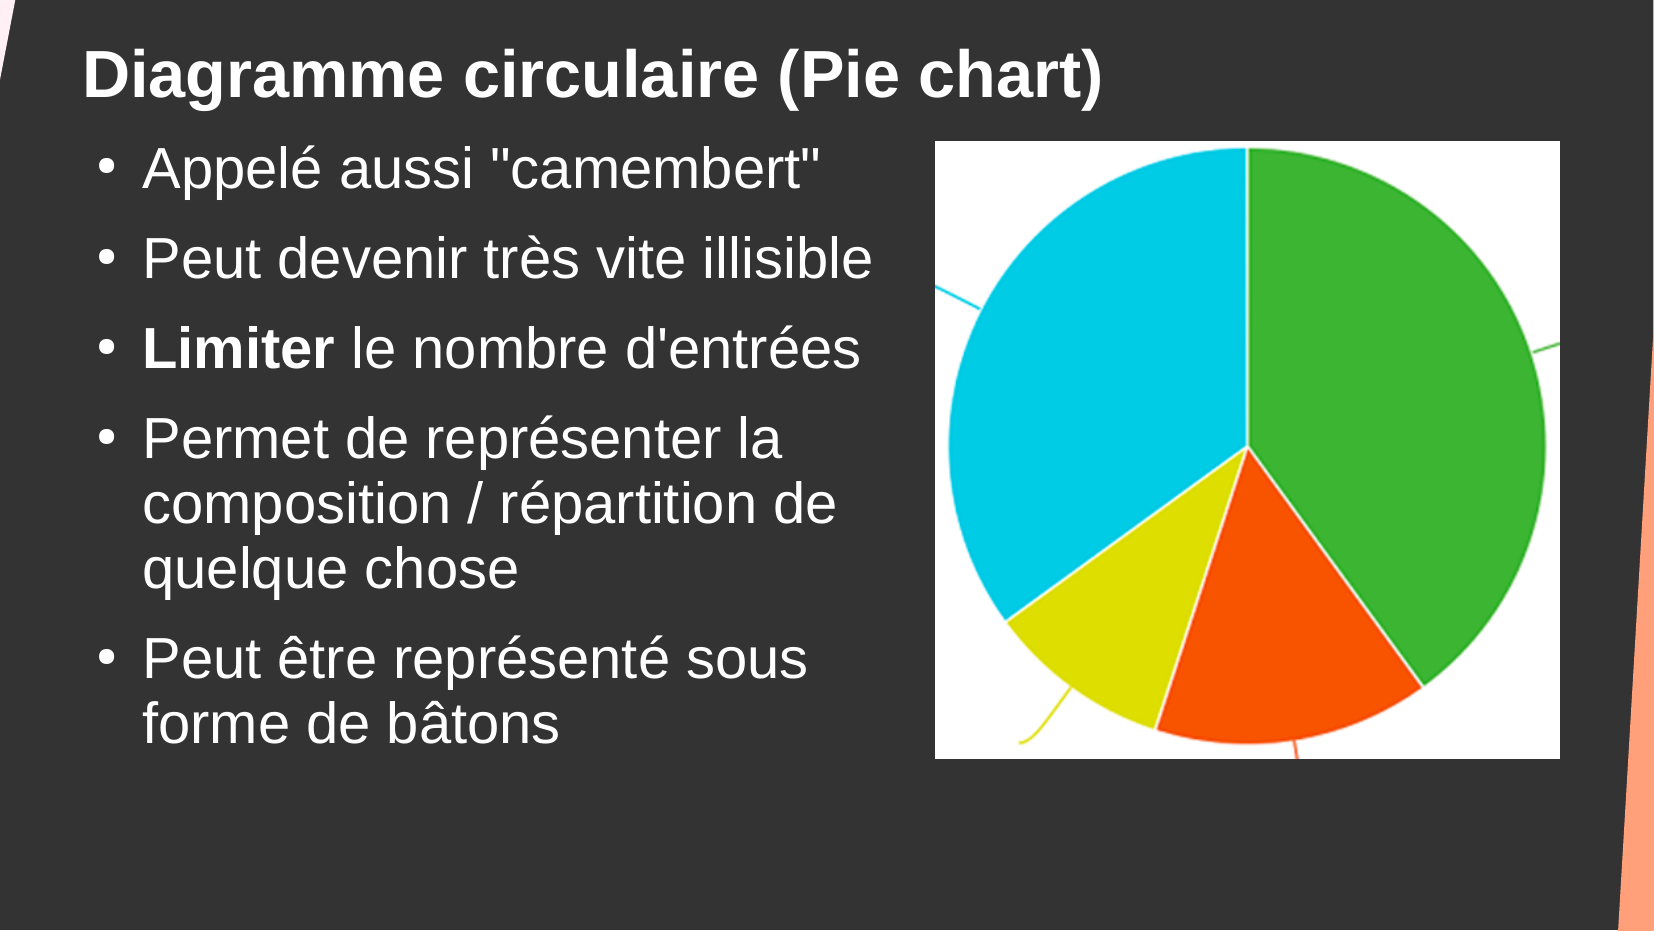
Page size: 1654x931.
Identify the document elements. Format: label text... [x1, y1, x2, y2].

title Diagramme circulaire (Pie chart) [82, 37, 1571, 115]
text_box [0, 0, 16, 80]
list Appelé aussi "camembert" Peut devenir très vite illisible Limiter le nombre d'entrées Permet de représenter la composition / répartition de quelque chose Peut être représenté sous forme de bâtons [80, 135, 886, 815]
picture [935, 141, 1560, 759]
text_box [1618, 321, 1654, 931]
